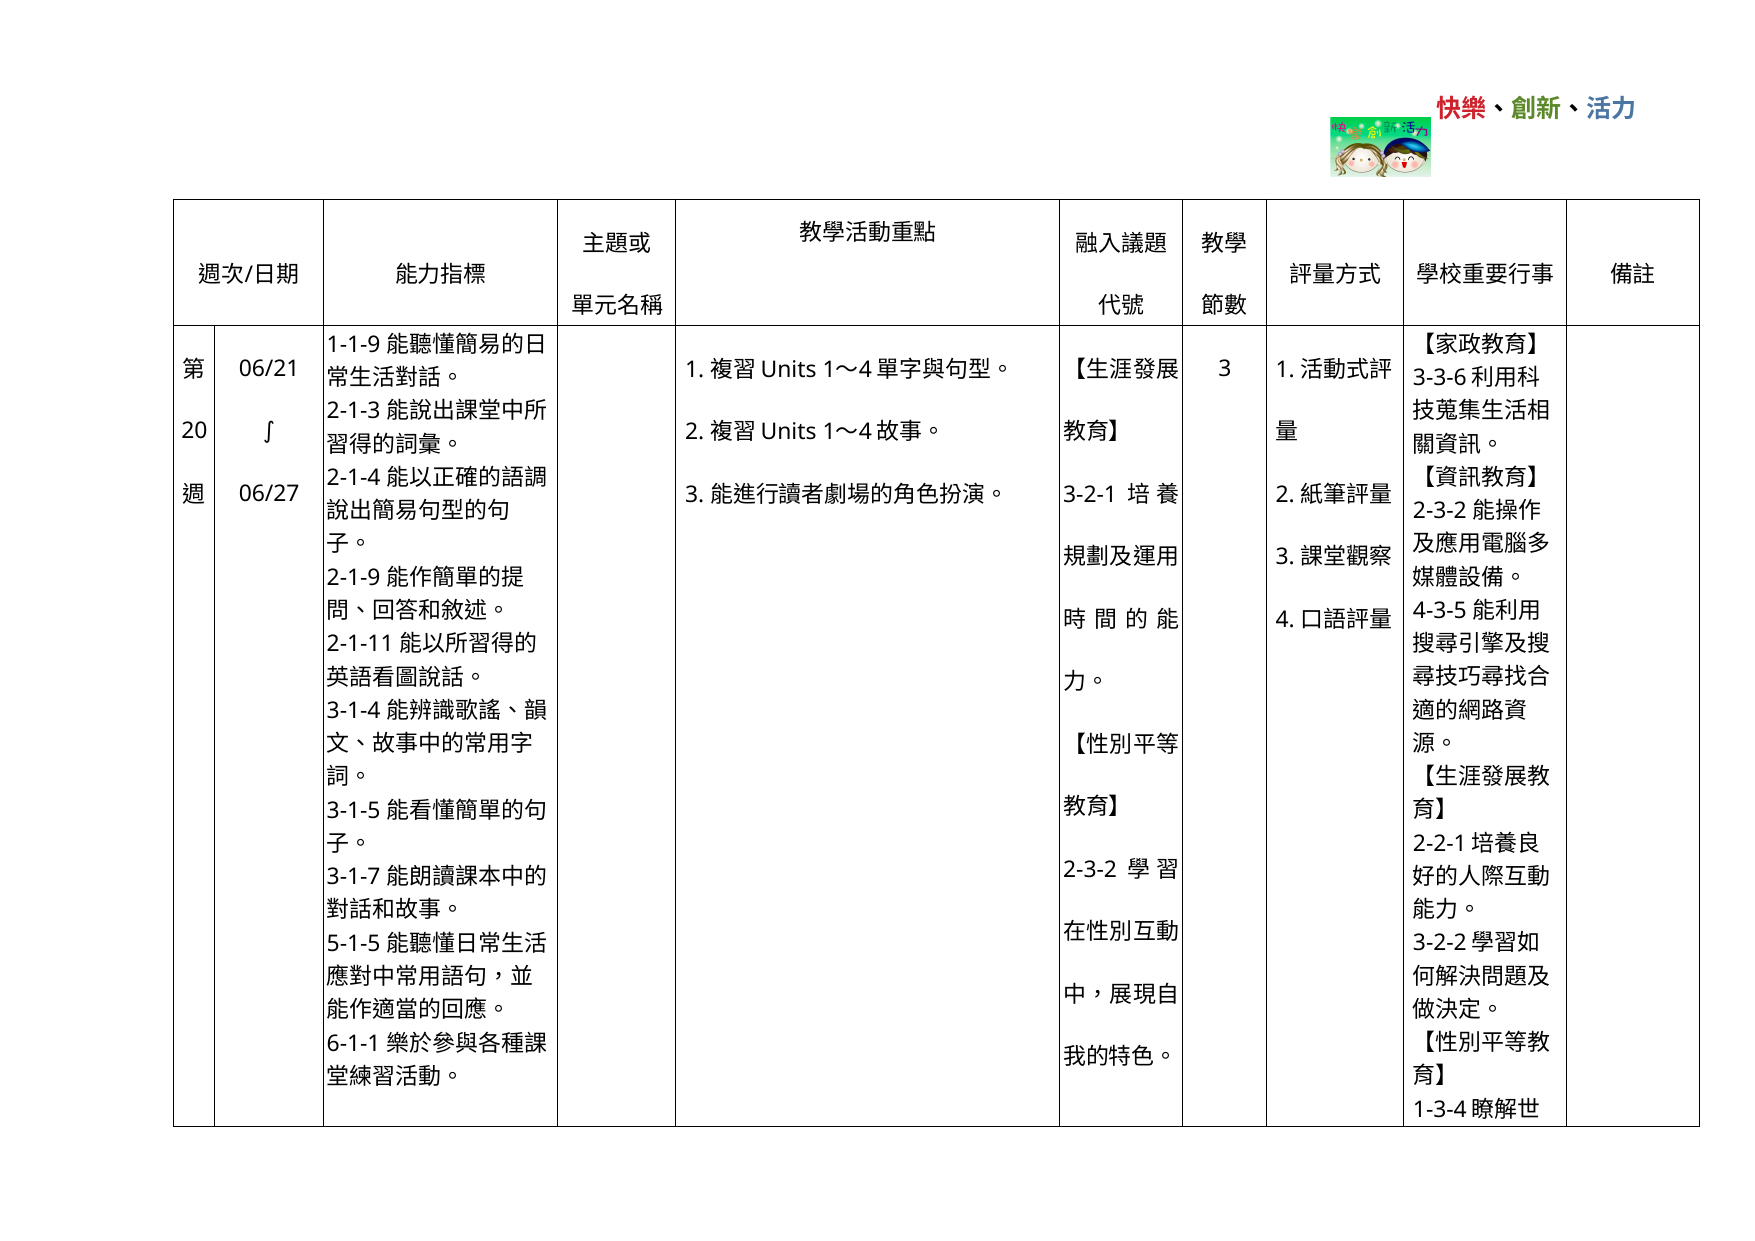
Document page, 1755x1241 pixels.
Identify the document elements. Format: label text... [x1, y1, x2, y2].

table_header 學校重要行事 [1404, 200, 1566, 324]
table_cell 1. 活動式評量 2. 紙筆評量 3. 課堂觀察 4. 口語評量 [1267, 326, 1403, 1126]
table_cell [1567, 326, 1699, 1126]
table_cell 1-1-9 能聽懂簡易的日常生活對話。 2-1-3 能說出課堂中所習得的詞彙。 2-1-4 能以正確的語調說出簡易句型的句子。 2-1-9 能作簡單的提問、回答和敘述。 2-1-11 能以所習得的英語看圖說話。 3-1-4 能辨識歌謠、韻文、故事中的常用字詞。 3-1-5 能看懂簡單的句子。 3-1-7 能朗讀課本中的對話和故事。 5-1-5 能聽懂日常生活應對中常用語句，並能作適當的回應。 6-1-1 樂於參與各種課堂練習活動。 [324, 326, 557, 1126]
table_cell 06/21 ∫ 06/27 [215, 326, 323, 1126]
table_cell 3 [1183, 326, 1266, 1126]
table_header 教學活動重點 [676, 200, 1059, 324]
table_header 週次/日期 [174, 200, 323, 324]
table_cell [558, 326, 675, 1126]
table_header 融入議題 代號 [1060, 200, 1182, 324]
table_header 評量方式 [1267, 200, 1403, 324]
table_header 備註 [1567, 200, 1699, 324]
table_header 主題或 單元名稱 [558, 200, 675, 324]
table_cell 【生涯發展教育】 3-2-1培養規劃及運用時間的能力。 【性別平等教育】 2-3-2學習在性別互動中，展現自我的特色。 [1060, 326, 1182, 1126]
table_cell 1. 複習Units 1～4單字與句型。 2. 複習Units 1～4故事。 3. 能進行讀者劇場的角色扮演。 [676, 326, 1059, 1126]
table_cell 第 20 週 [174, 326, 214, 1126]
table_header 能力指標 [324, 200, 557, 324]
table_cell 【家政教育】 3-3-6利用科技蒐集生活相關資訊。 【資訊教育】 2-3-2 能操作及應用電腦多媒體設備。 4-3-5 能利用搜尋引擎及搜尋技巧尋找合適的網路資源。 【生涯發展教育】 2-2-1培養良好的人際互動能力。 3-2-2學習如何解決問題及做決定。 【性別平等教育】 1-3-4瞭解世 [1404, 326, 1566, 1126]
table_header 教學 節數 [1183, 200, 1266, 324]
